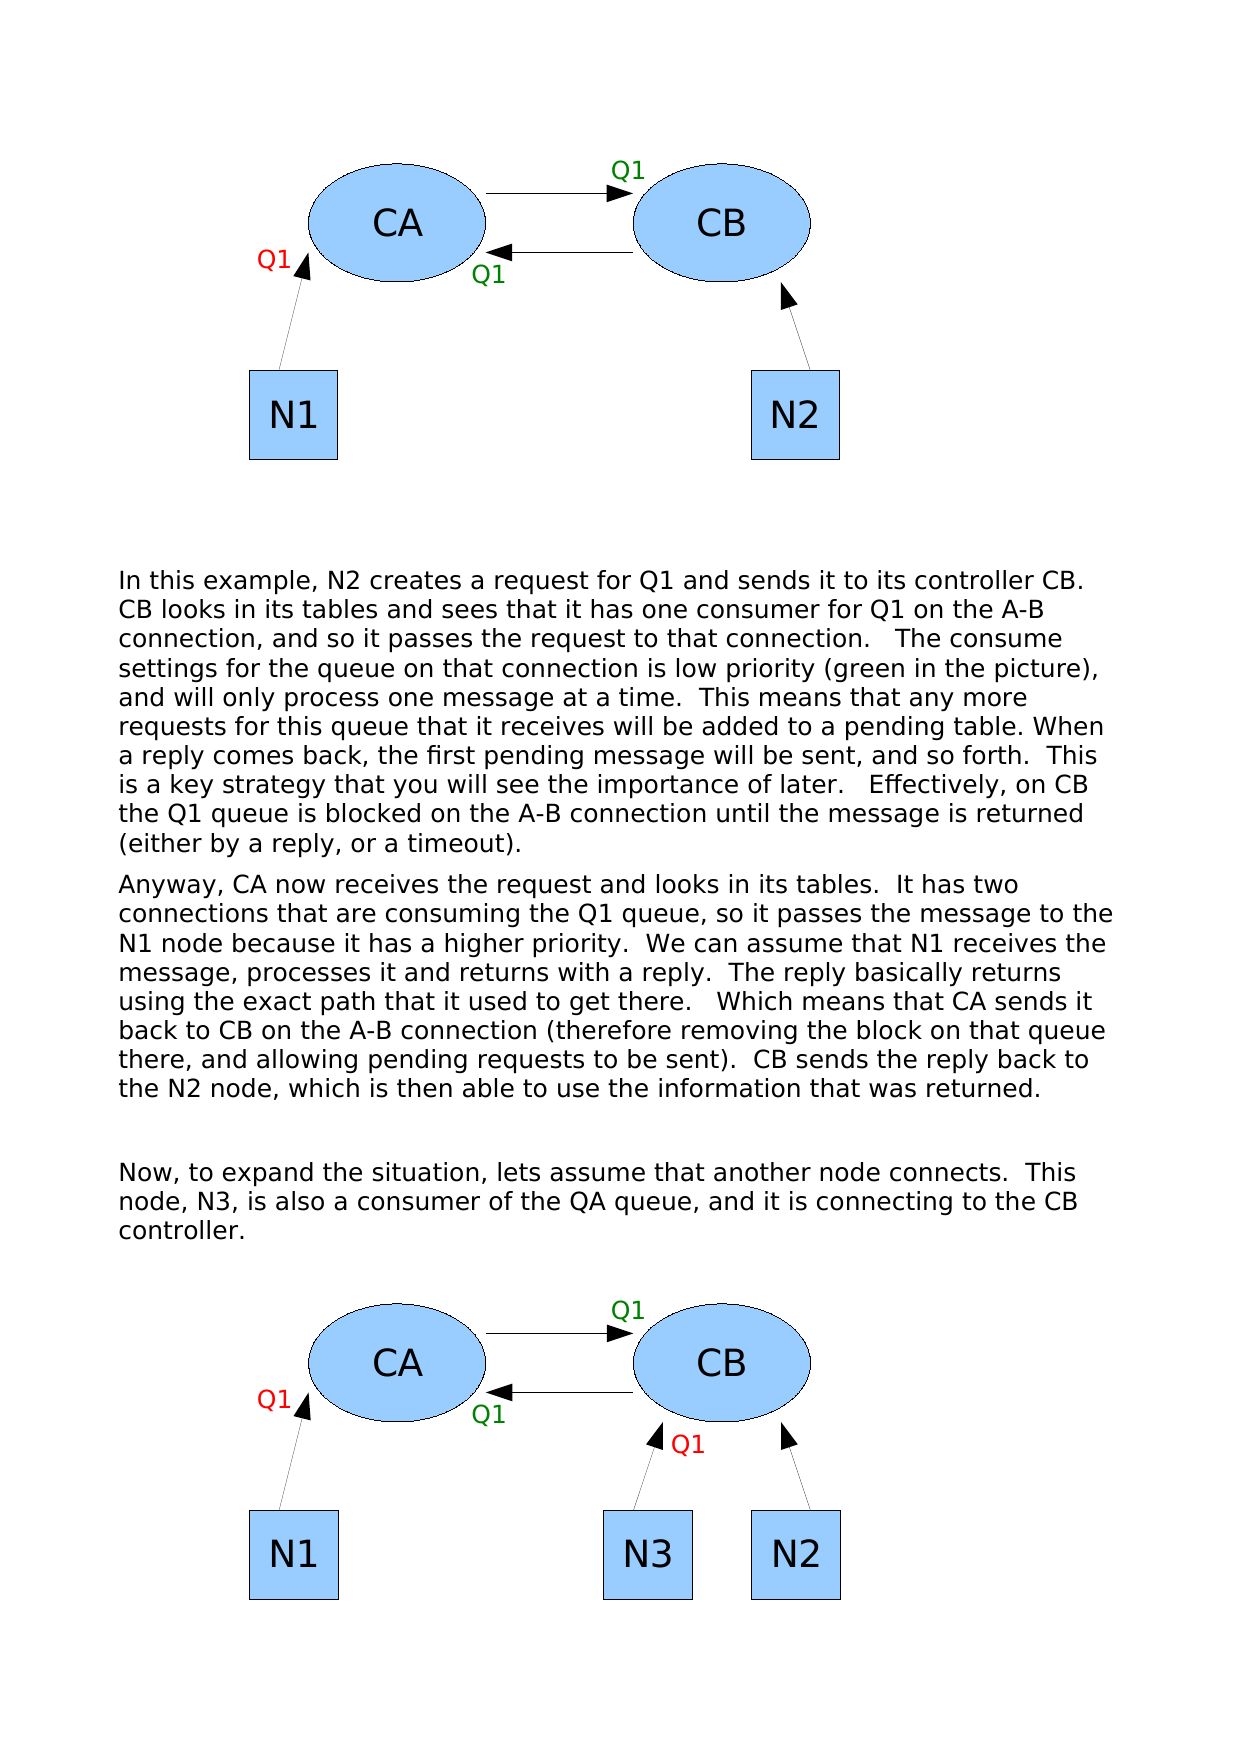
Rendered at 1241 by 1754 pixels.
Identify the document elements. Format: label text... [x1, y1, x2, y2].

text In this example, N2 creates a request for Q1 and sends it to its controller CB. CB looks in its tables and sees that it has one consumer for Q1 on the A-B connection, and so it passes the request to that connection. The consume settings for the queue on that connection is low priority (green in the picture), and will only process one message at a time. This means that any more requests for this queue that it receives will be added to a pending table. When a reply comes back, the first pending message will be sent, and so forth. This is a key strategy that you will see the importance of later. Effectively, on CB the Q1 queue is blocked on the A-B connection until the message is returned (either by a reply, or a timeout). [118, 566, 1122, 858]
text Now, to expand the situation, lets assume that another node connects. This node, N3, is also a consumer of the QA queue, and it is connecting to the CB controller. [118, 1158, 1122, 1246]
text Anyway, CA now receives the request and looks in its tables. It has two connections that are consuming the Q1 queue, so it passes the message to the N1 node because it has a higher priority. We can assume that N1 receives the message, processes it and returns with a reply. The reply basically returns using the exact path that it used to get there. Which means that CA sends it back to CB on the A-B connection (therefore removing the block on that queue there, and allowing pending requests to be sent). CB sends the reply back to the N2 node, which is then able to use the information that was returned. [118, 871, 1122, 1104]
